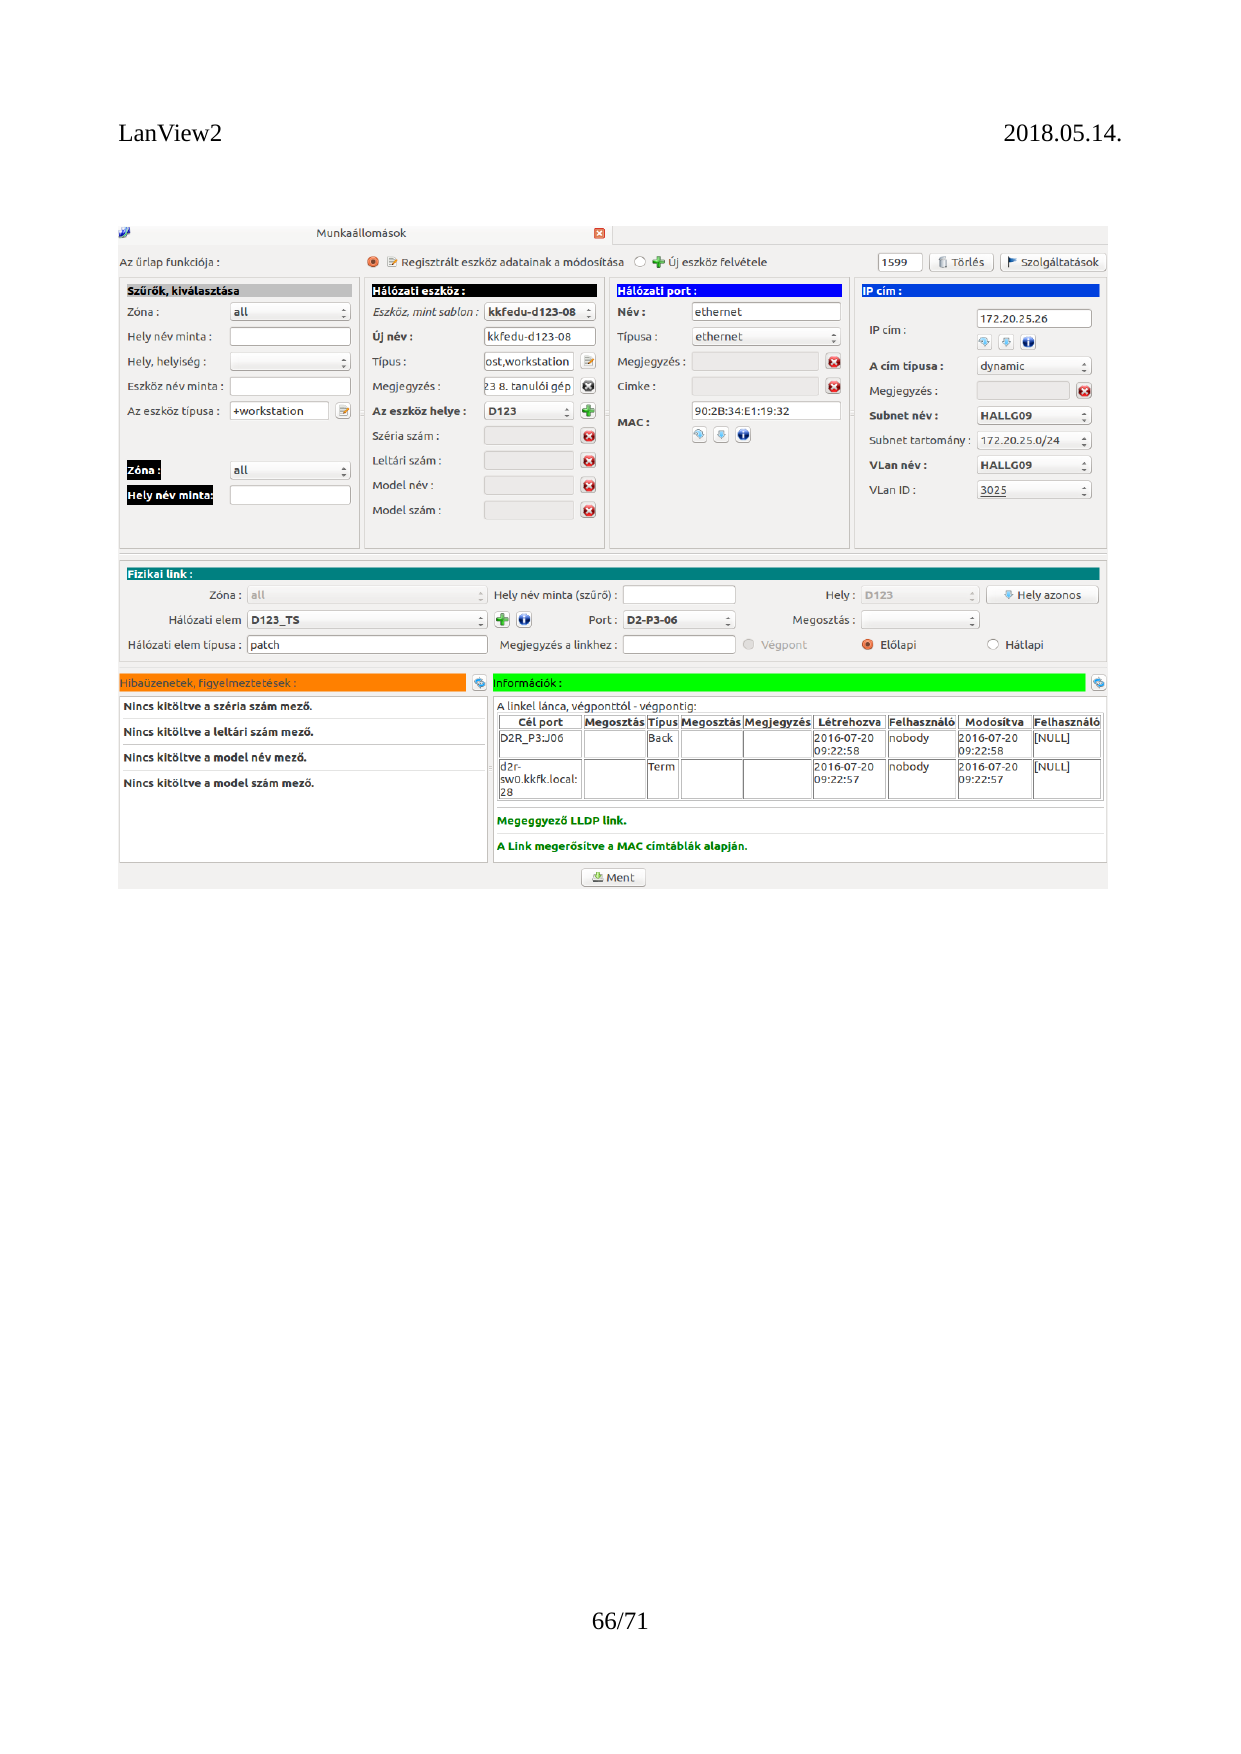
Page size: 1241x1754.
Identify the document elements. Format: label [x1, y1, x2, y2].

picture [118, 226, 1108, 889]
